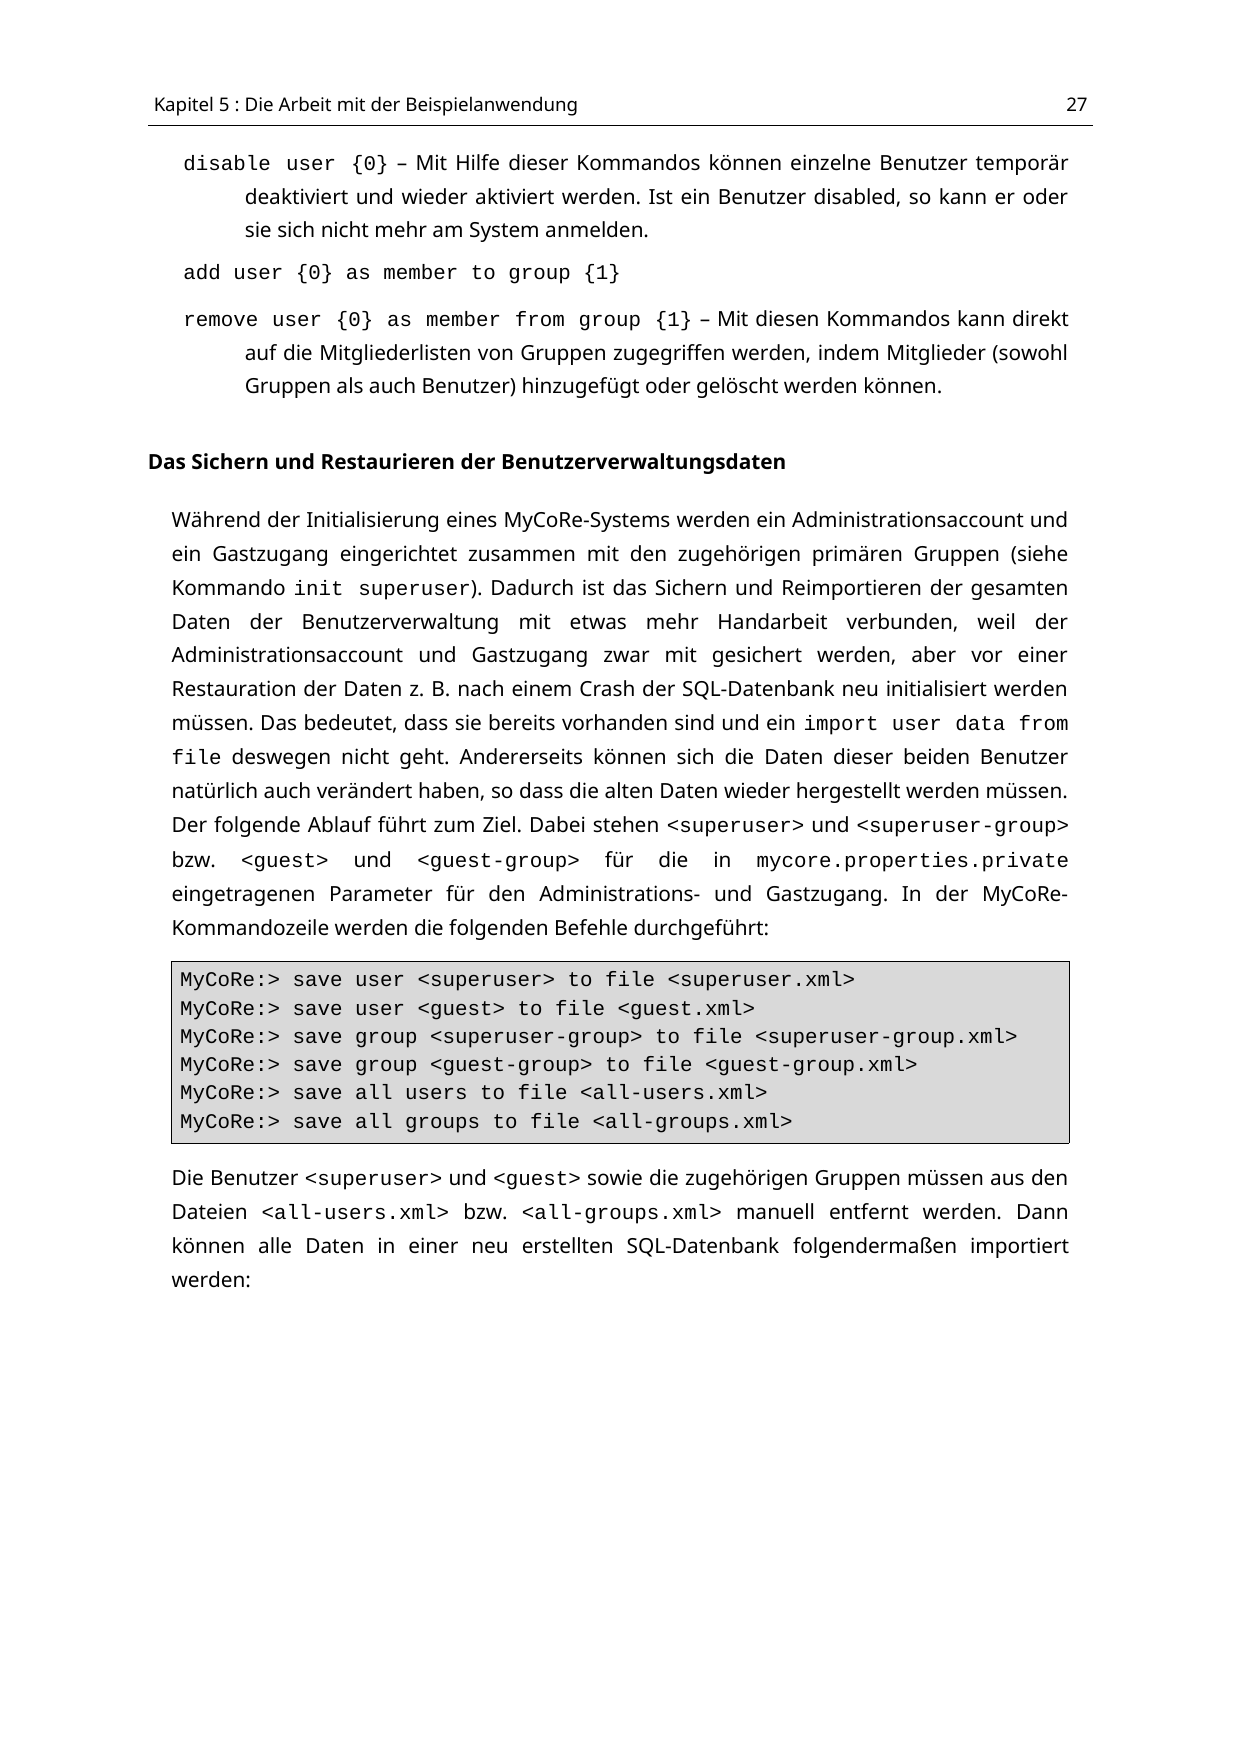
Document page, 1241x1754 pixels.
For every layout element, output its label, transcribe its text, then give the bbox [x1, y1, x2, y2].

subtitle Das Sichern und Restaurieren der Benutzerverwaltungsdaten [148, 447, 1092, 476]
list remove user {0} as member from group {1} – Mit diesen Kommandos kann direkt auf die Mitgliederlisten von Gruppen zugegriffen werden, indem Mitglieder (sowohl Gruppen als auch Benutzer) hinzugefügt oder gelöscht werden können. [183, 304, 1069, 400]
text MyCoRe:> save user <superuser> to file <superuser.xml> MyCoRe:> save user <guest> to file <guest.xml> MyCoRe:> save group <superuser-group> to file <superuser-group.xml> MyCoRe:> save group <guest-group> to file <guest-group.xml> MyCoRe:> save all users to file <all-users.xml> MyCoRe:> save all groups to file <all-groups.xml> [172, 962, 1069, 1143]
text Während der Initialisierung eines MyCoRe-Systems werden ein Administrationsaccount und ein Gastzugang eingerichtet zusammen mit den zugehörigen primären Gruppen (siehe Kommando init superuser). Dadurch ist das Sichern und Reimportieren der gesamten Daten der Benutzerverwaltung mit etwas mehr Handarbeit verbunden, weil der Administrationsaccount und Gastzugang zwar mit gesichert werden, aber vor einer Restauration der Daten z. B. nach einem Crash der SQL-Datenbank neu initialisiert werden müssen. Das bedeutet, dass sie bereits vorhanden sind und ein import user data from file deswegen nicht geht. Andererseits können sich die Daten dieser beiden Benutzer natürlich auch verändert haben, so dass die alten Daten wieder hergestellt werden müssen. Der folgende Ablauf führt zum Ziel. Dabei stehen <superuser> und <superuser-group> bzw. <guest> und <guest-group> für die in mycore.properties.private eingetragenen Parameter für den Administrations- und Gastzugang. In der MyCoRe-Kommandozeile werden die folgenden Befehle durchgeführt: [171, 505, 1069, 941]
list add user {0} as member to group {1} [183, 262, 1069, 286]
text Die Benutzer <superuser> und <guest> sowie die zugehörigen Gruppen müssen aus den Dateien <all-users.xml> bzw. <all-groups.xml> manuell entfernt werden. Dann können alle Daten in einer neu erstellten SQL-Datenbank folgendermaßen importiert werden: [171, 1163, 1069, 1293]
list disable user {0} – Mit Hilfe dieser Kommandos können einzelne Benutzer temporär deaktiviert und wieder aktiviert werden. Ist ein Benutzer disabled, so kann er oder sie sich nicht mehr am System anmelden. [183, 148, 1069, 244]
